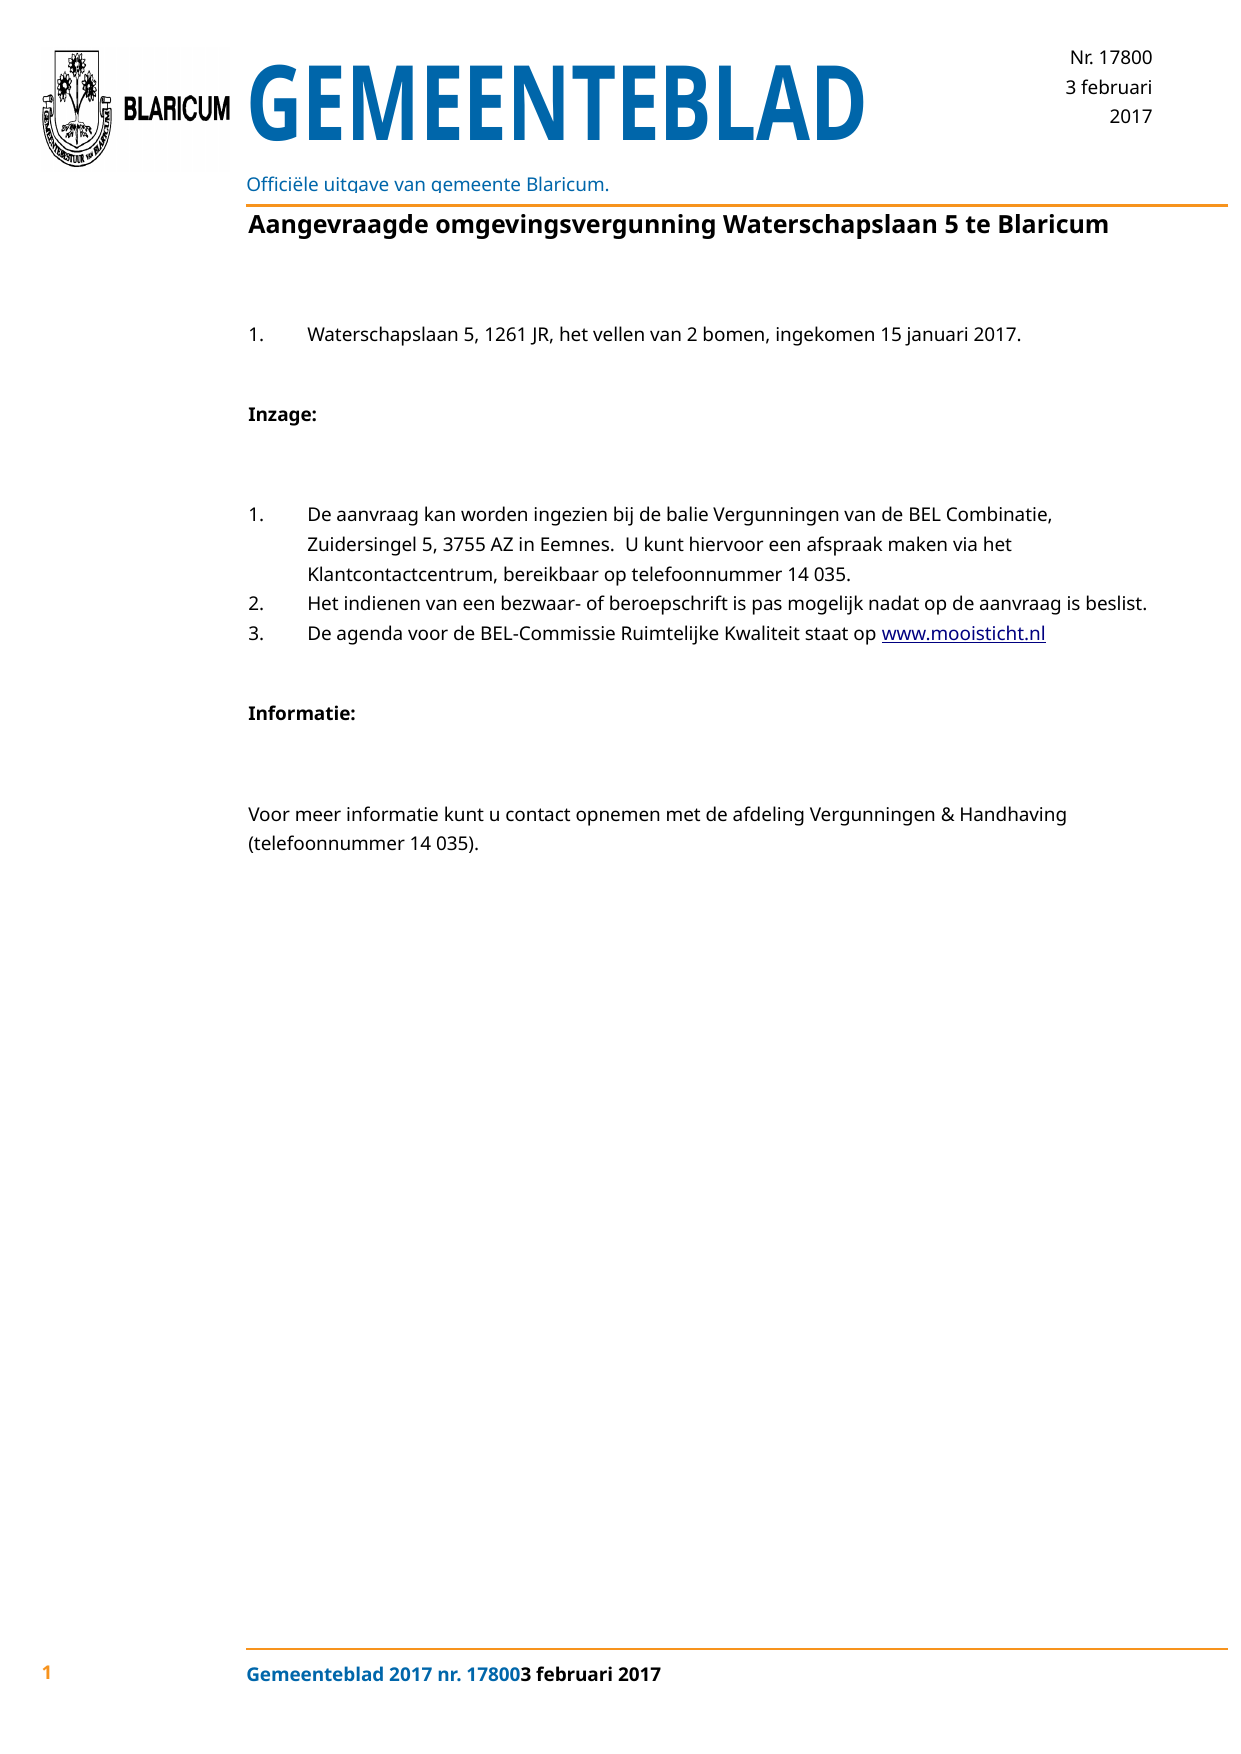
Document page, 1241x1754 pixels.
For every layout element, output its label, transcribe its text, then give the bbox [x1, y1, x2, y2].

list Waterschapslaan 5, 1261 JR, het vellen van 2 bomen, ingekomen 15 januari 2017. [248, 321, 1152, 346]
text Voor meer informatie kunt u contact opnemen met de afdeling Vergunningen & Handhaving (telefoonnummer 14 035). [248, 801, 1152, 856]
list De agenda voor de BEL-Commissie Ruimtelijke Kwaliteit staat op www.mooisticht.nl [248, 620, 1152, 646]
list Het indienen van een bezwaar- of beroepschrift is pas mogelijk nadat op de aanvraag is beslist. [248, 590, 1152, 616]
text Inzage: [248, 401, 1152, 426]
list De aanvraag kan worden ingezien bij de balie Vergunningen van de BEL Combinatie, Zuidersingel 5, 3755 AZ in Eemnes. U kunt hiervoor een afspraak maken via het Klantcontactcentrum, bereikbaar op telefoonnummer 14 035. [248, 502, 1152, 586]
text Informatie: [248, 700, 1152, 726]
text Aangevraagde omgevingsvergunning Waterschapslaan 5 te Blaricum [248, 207, 1152, 241]
picture [41, 47, 231, 172]
